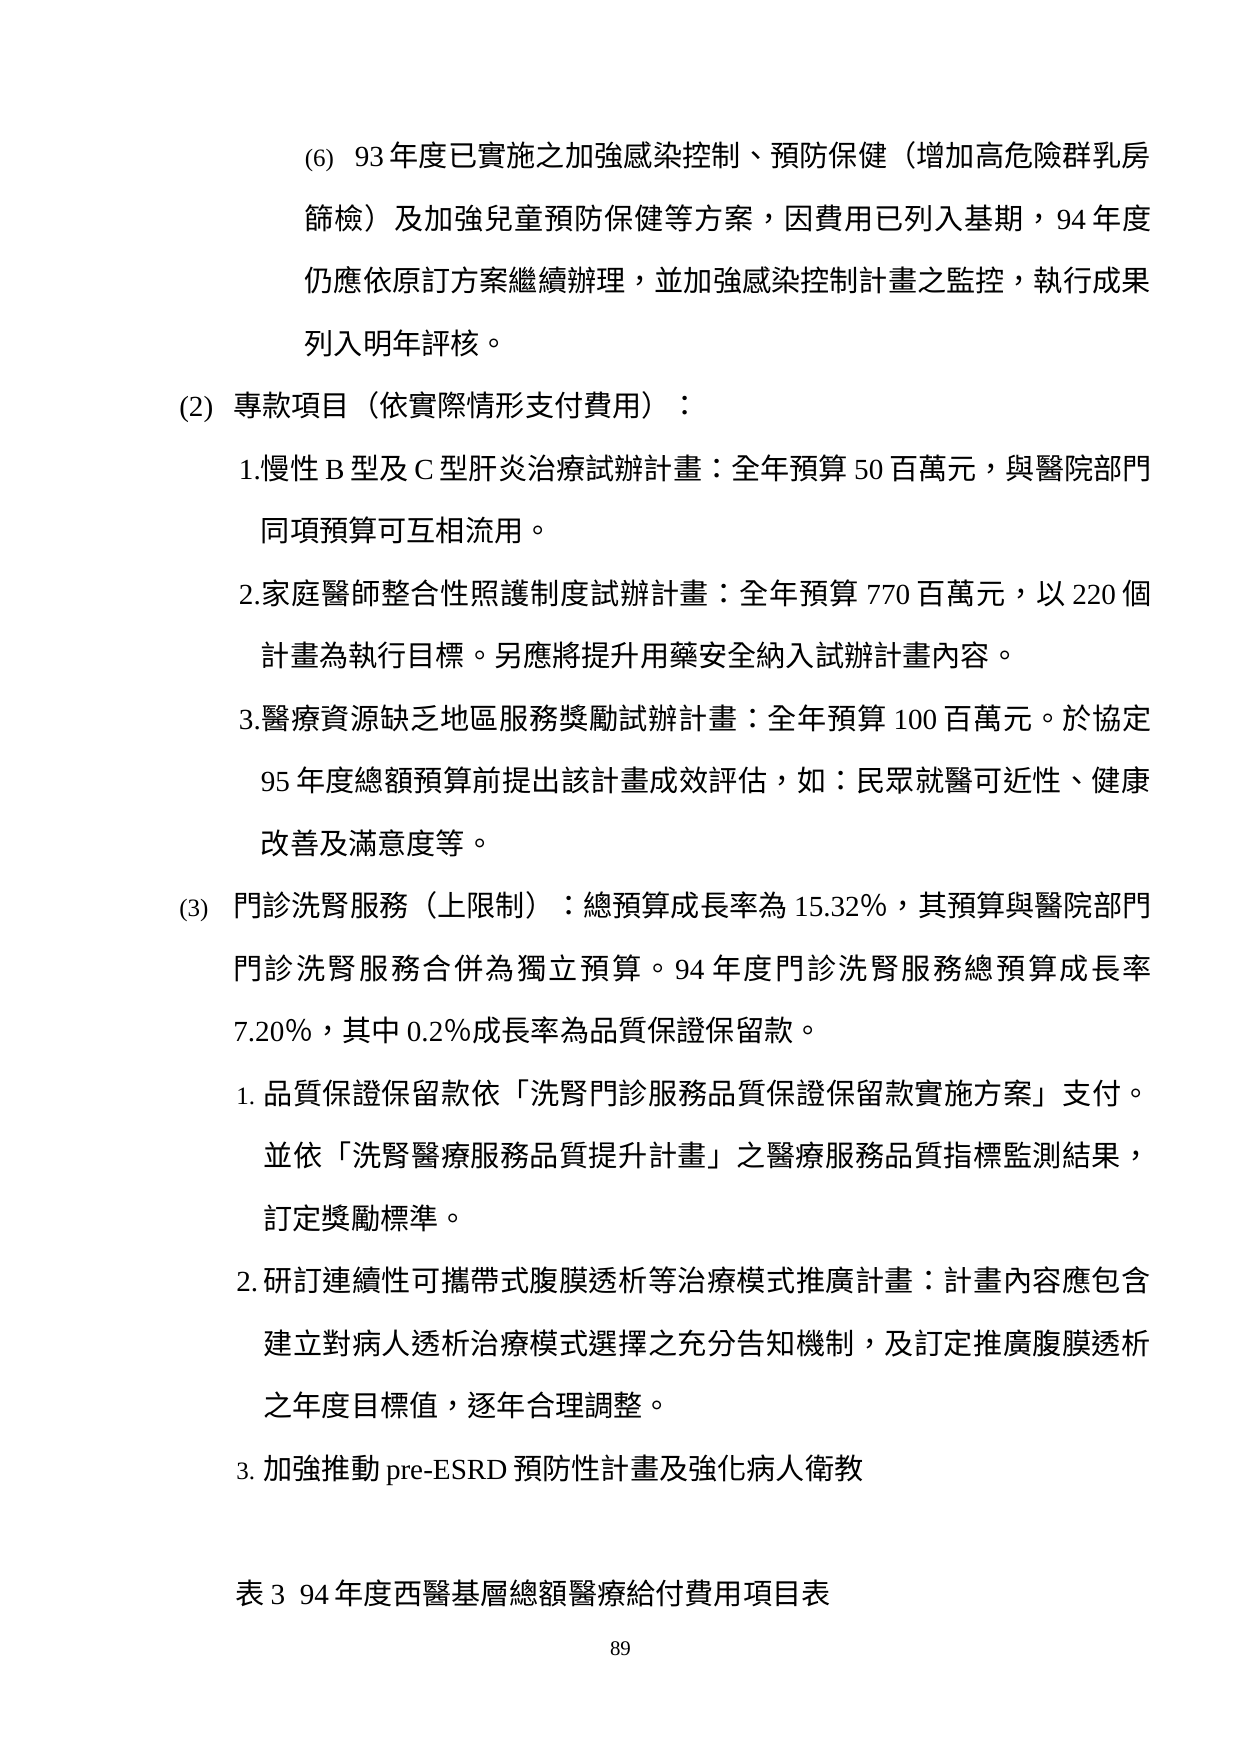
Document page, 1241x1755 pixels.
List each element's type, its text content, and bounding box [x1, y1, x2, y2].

list 專款項目（依實際情形支付費用）： [179, 362, 1152, 425]
text 3.醫療資源缺乏地區服務獎勵試辦計畫：全年預算100百萬元。於協定95年度總額預算前提出該計畫成效評估，如：民眾就醫可近性、健康改善及滿意度等。 [239, 675, 1152, 862]
list 93年度已實施之加強感染控制、預防保健（增加高危險群乳房篩檢）及加強兒童預防保健等方案，因費用已列入基期，94年度仍應依原訂方案繼續辦理，並加強感染控制計畫之監控，執行成果列入明年評核。 [304, 112, 1152, 362]
text 表3 94年度西醫基層總額醫療給付費用項目表 [206, 1550, 1152, 1612]
text 2.家庭醫師整合性照護制度試辦計畫：全年預算770百萬元，以220個計畫為執行目標。另應將提升用藥安全納入試辦計畫內容。 [239, 550, 1152, 675]
list 加強推動pre-ESRD預防性計畫及強化病人衛教 [236, 1425, 1152, 1487]
list 品質保證保留款依「洗腎門診服務品質保證保留款實施方案」支付。並依「洗腎醫療服務品質提升計畫」之醫療服務品質指標監測結果，訂定獎勵標準。 [236, 1050, 1152, 1237]
text 1.慢性B型及C型肝炎治療試辦計畫：全年預算50百萬元，與醫院部門同項預算可互相流用。 [239, 425, 1152, 550]
list 門診洗腎服務（上限制）：總預算成長率為15.32％，其預算與醫院部門門診洗腎服務合併為獨立預算。94年度門診洗腎服務總預算成長率7.20％，其中0.2％成長率為品質保證保留款。 [179, 862, 1152, 1050]
list 研訂連續性可攜帶式腹膜透析等治療模式推廣計畫：計畫內容應包含建立對病人透析治療模式選擇之充分告知機制，及訂定推廣腹膜透析之年度目標值，逐年合理調整。 [236, 1237, 1152, 1425]
